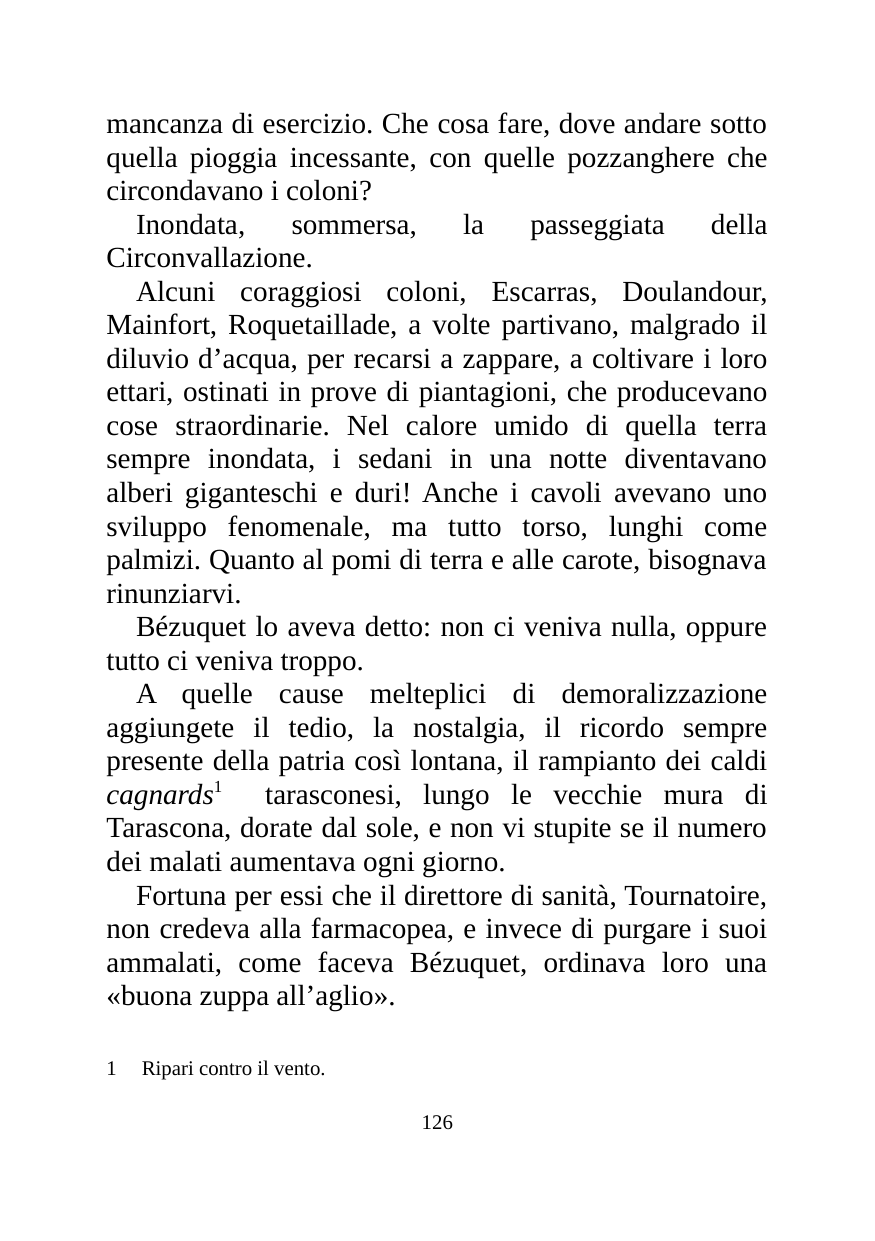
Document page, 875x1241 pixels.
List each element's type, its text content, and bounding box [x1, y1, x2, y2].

text Fortuna per essi che il direttore di sanità, Tournatoire, non credeva alla farmacopea, e invece di purgare i suoi ammalati, come faceva Bézuquet, ordinava loro una «buona zuppa all’aglio». [106, 878, 768, 1012]
text Inondata, sommersa, la passeggiata della Circonvallazione. [106, 207, 768, 274]
text Ripari contro il vento. [106, 1056, 768, 1080]
text Bézuquet lo aveva detto: non ci veniva nulla, oppure tutto ci veniva troppo. [106, 609, 768, 676]
text mancanza di esercizio. Che cosa fare, dove andare sotto quella pioggia incessante, con quelle pozzanghere che circondavano i coloni? [106, 106, 768, 207]
text Alcuni coraggiosi coloni, Escarras, Doulandour, Mainfort, Roquetaillade, a volte partivano, malgrado il diluvio d’acqua, per recarsi a zappare, a coltivare i loro ettari, ostinati in prove di piantagioni, che producevano cose straordinarie. Nel calore umido di quella terra sempre inondata, i sedani in una notte diventavano alberi giganteschi e duri! Anche i cavoli avevano uno sviluppo fenomenale, ma tutto torso, lunghi come palmizi. Quanto al pomi di terra e alle carote, bisognava rinunziarvi. [106, 274, 768, 609]
text A quelle cause melteplici di demoralizzazione aggiungete il tedio, la nostalgia, il ricordo sempre presente della patria così lontana, il rampianto dei caldi cagnards tarasconesi, lungo le vecchie mura di Tarascona, dorate dal sole, e non vi stupite se il numero dei malati aumentava ogni giorno. [106, 676, 768, 878]
